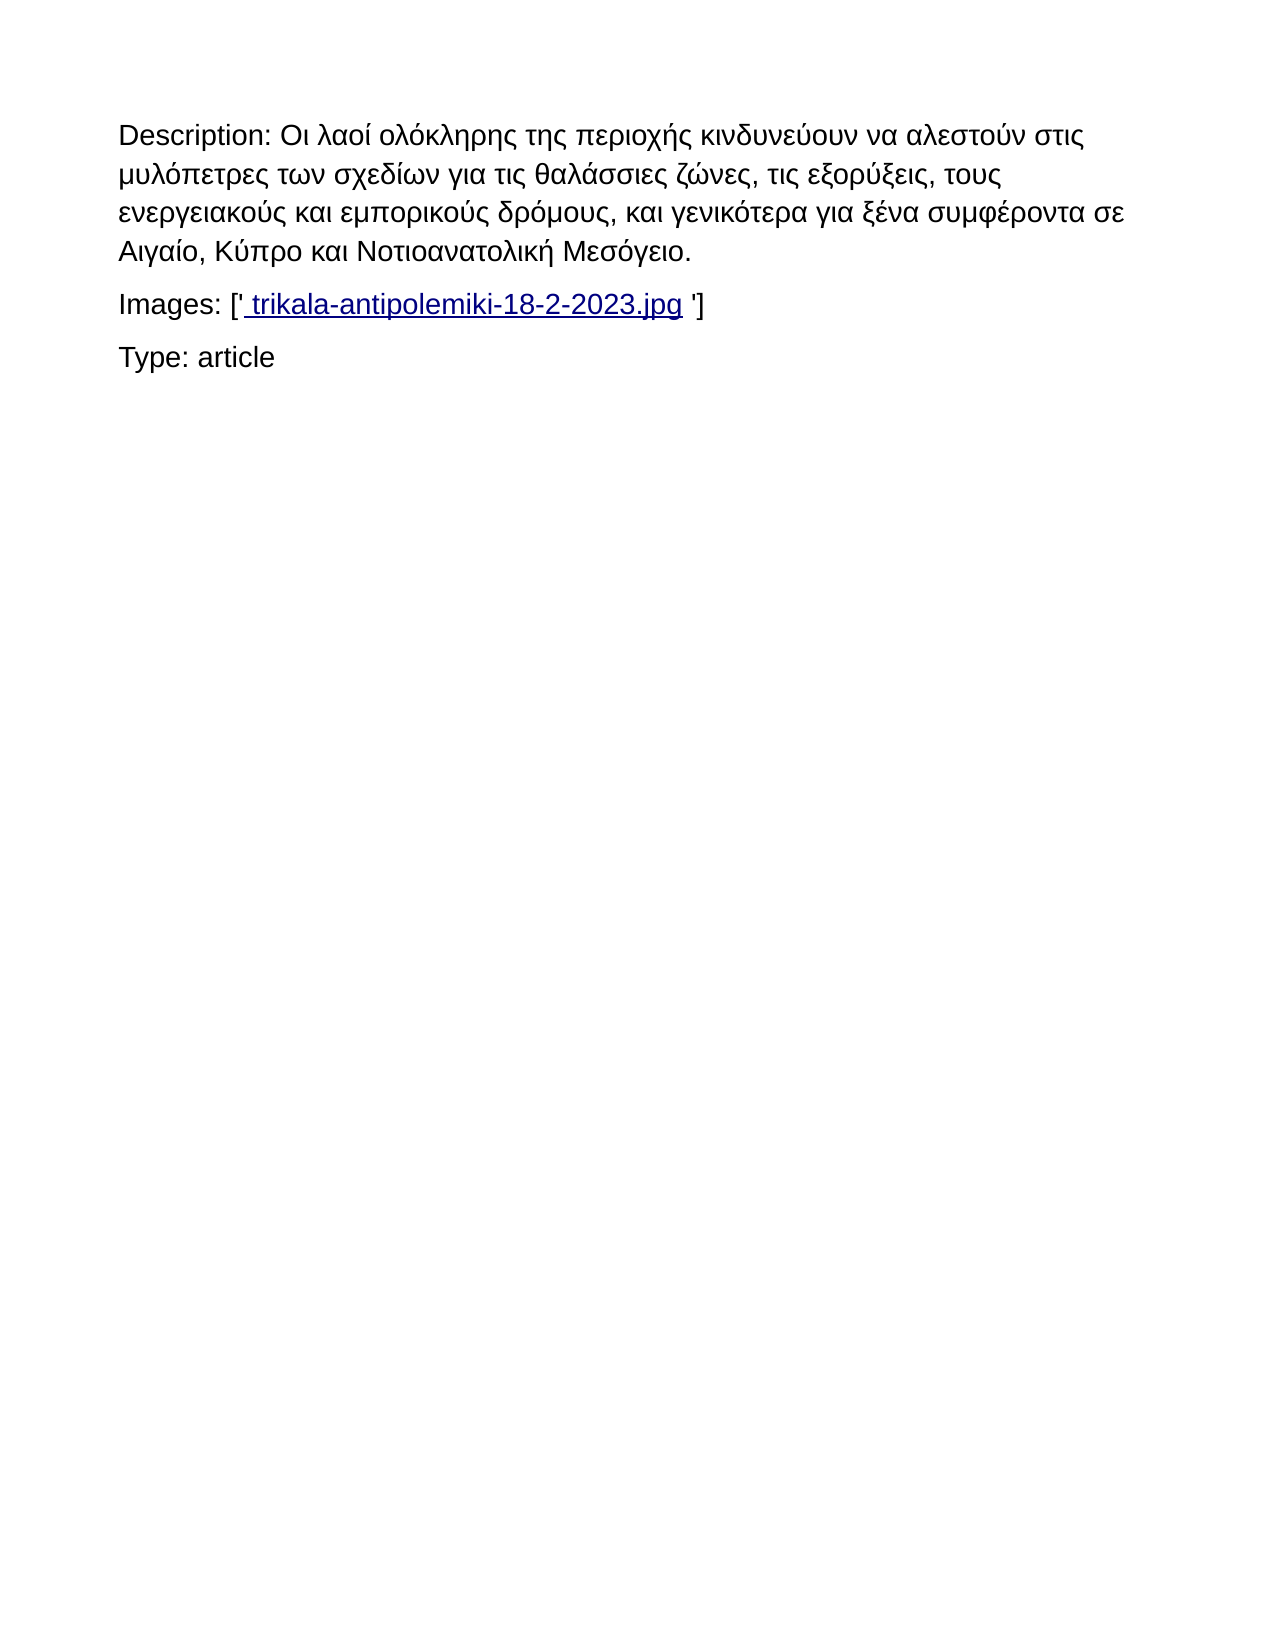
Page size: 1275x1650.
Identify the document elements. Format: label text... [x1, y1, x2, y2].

text Type: article [118, 340, 1157, 373]
text Images: [' trikala-antipolemiki-18-2-2023.jpg '] [118, 287, 1157, 320]
text Description: Οι λαοί ολόκληρης της περιοχής κινδυνεύουν να αλεστούν στις μυλόπετρες των σχεδίων για τις θαλάσσιες ζώνες, τις εξορύξεις, τους ενεργειακούς και εμπορικούς δρόμους, και γενικότερα για ξένα συμφέροντα σε Αιγαίο, Κύπρο και Νοτιοανατολική Μεσόγειο. [118, 118, 1157, 267]
